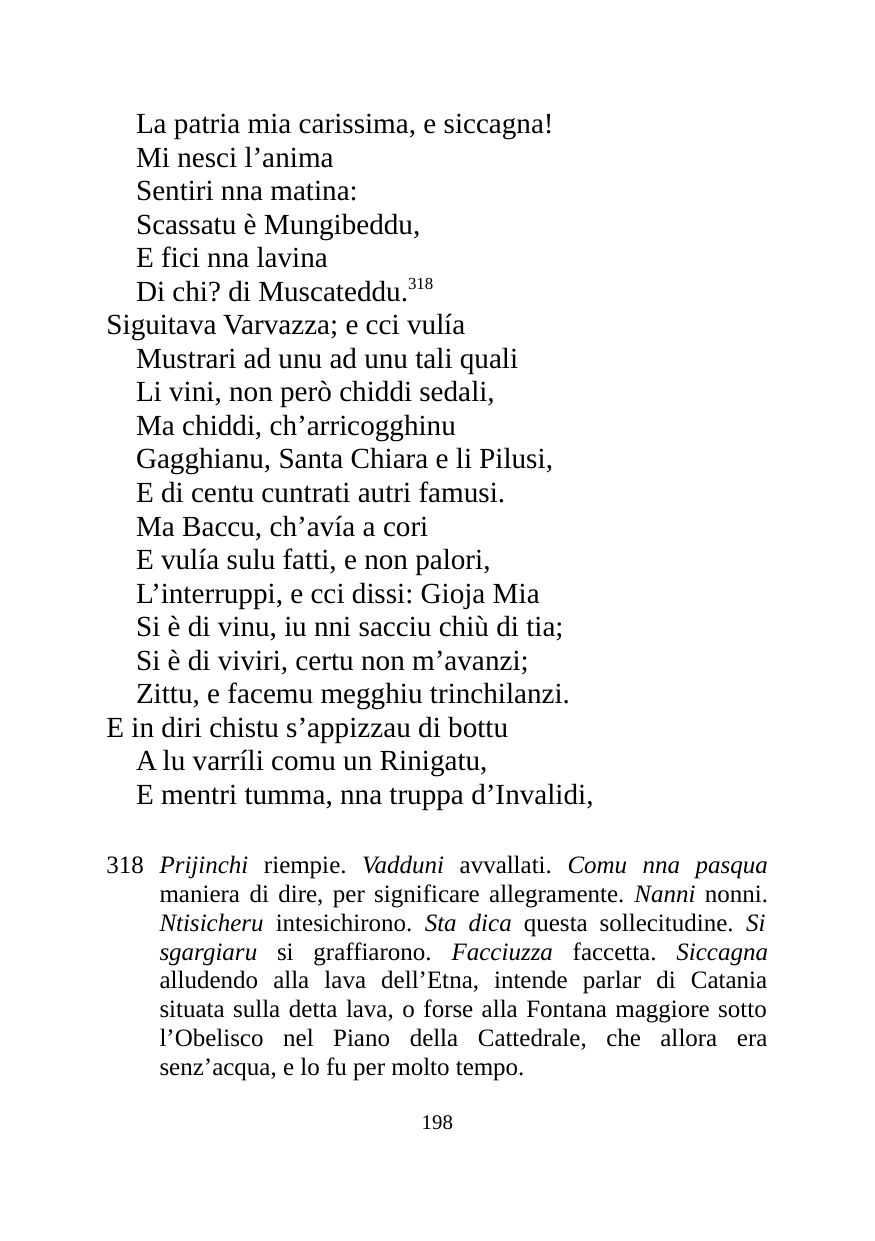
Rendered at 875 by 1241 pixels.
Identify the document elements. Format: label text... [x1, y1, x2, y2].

text La patria mia carissima, e siccagna! Mi nesci l’anima Sentiri nna matina: Scassatu è Mungibeddu, E fici nna lavina Di chi? di Muscateddu. [106, 106, 768, 307]
text Siguitava Varvazza; e cci vulía Mustrari ad unu ad unu tali quali Li vini, non però chiddi sedali, Ma chiddi, ch’arricogghinu Gagghianu, Santa Chiara e li Pilusi, E di centu cuntrati autri famusi. Ma Baccu, ch’avía a cori E vulía sulu fatti, e non palori, L’interruppi, e cci dissi: Gioja Mia Si è di vinu, iu nni sacciu chiù di tia; Si è di viviri, certu non m’avanzi; Zittu, e facemu megghiu trinchilanzi. [106, 307, 768, 710]
text Prijinchi riempie. Vadduni avvallati. Comu nna pasqua maniera di dire, per significare allegramente. Nanni nonni. Ntisicheru intesichirono. Sta dica questa sollecitudine. Si sgargiaru si graffiarono. Facciuzza faccetta. Siccagna alludendo alla lava dell’Etna, intende parlar di Catania situata sulla detta lava, o forse alla Fontana maggiore sotto l’Obelisco nel Piano della Cattedrale, che allora era senz’acqua, e lo fu per molto tempo. [106, 850, 768, 1080]
text E in diri chistu s’appizzau di bottu A lu varríli comu un Rinigatu, E mentri tumma, nna truppa d’Invalidi, [106, 710, 768, 811]
